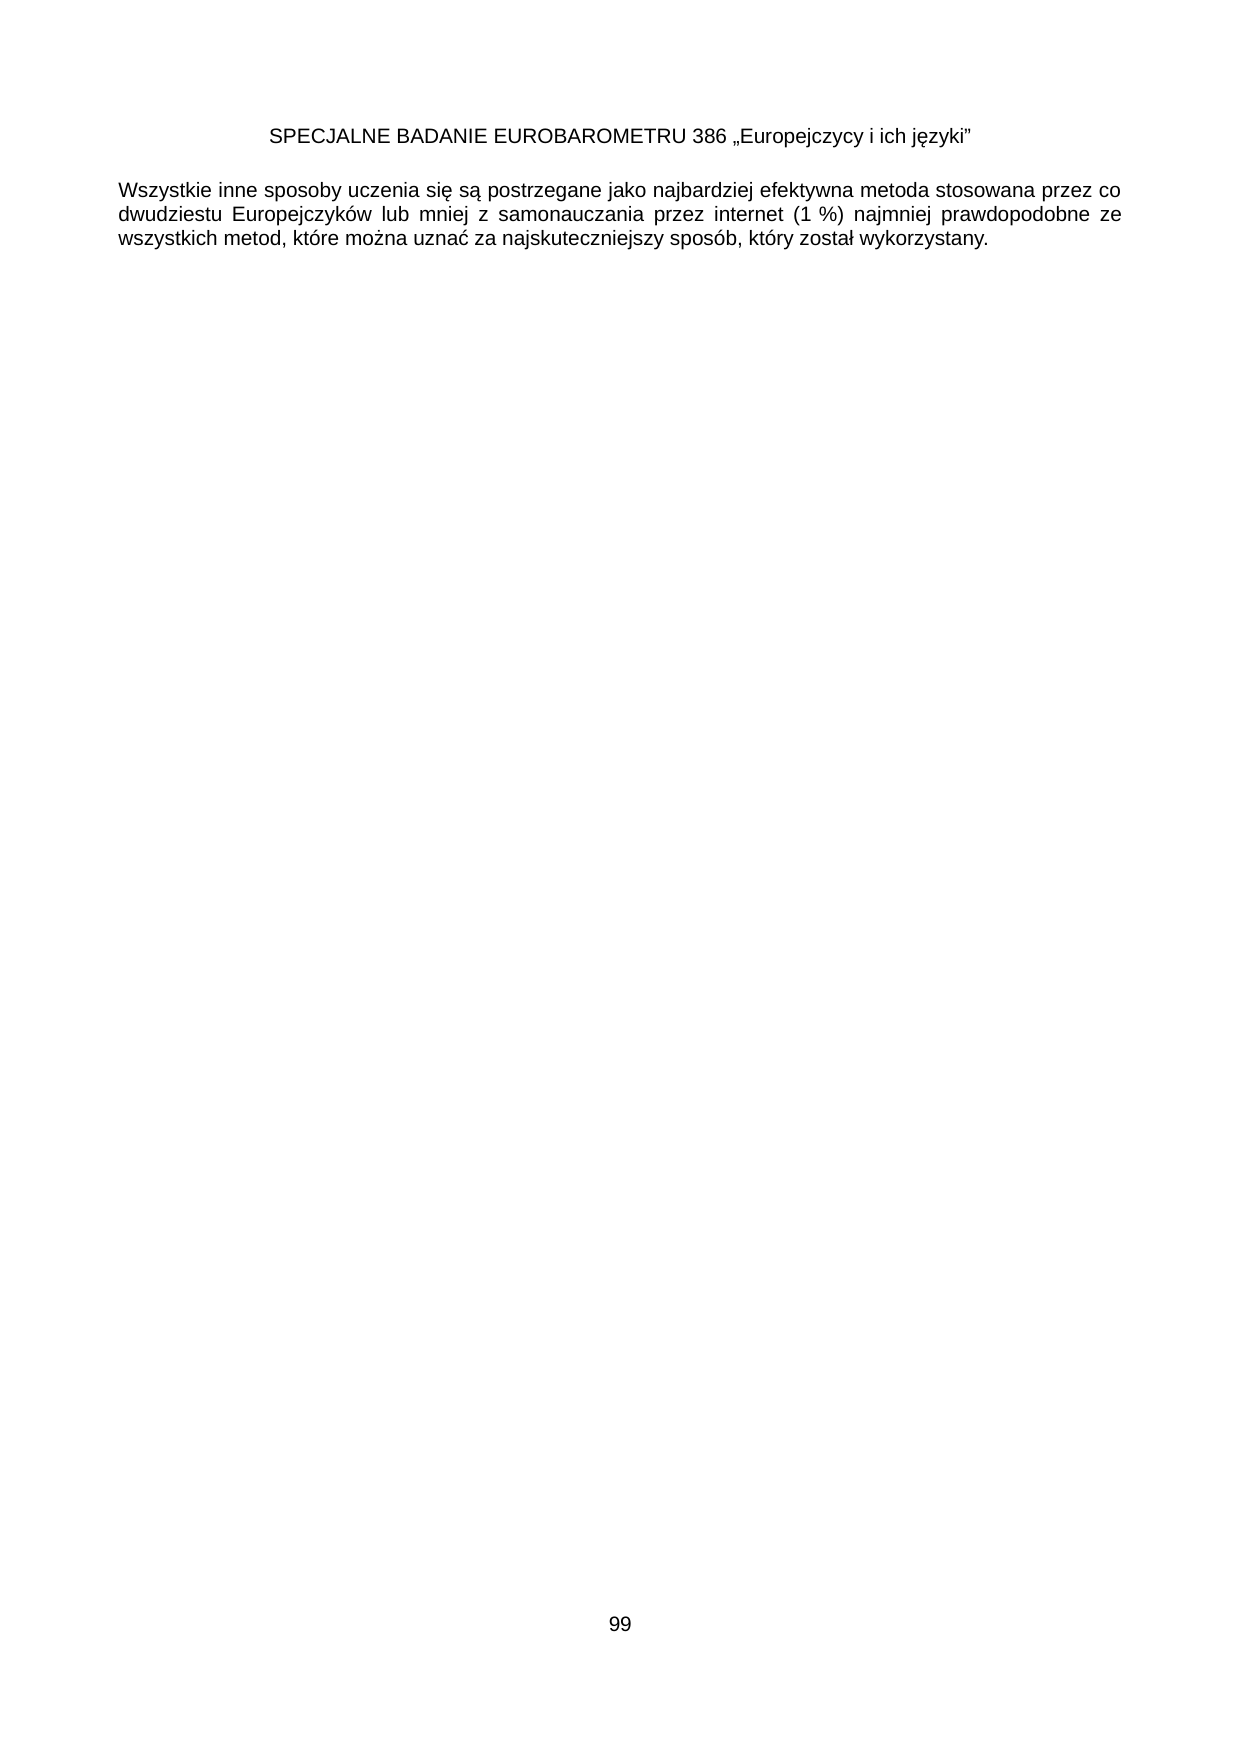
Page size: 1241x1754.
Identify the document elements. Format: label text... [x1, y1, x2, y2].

text Wszystkie inne sposoby uczenia się są postrzegane jako najbardziej efektywna metoda stosowana przez co dwudziestu Europejczyków lub mniej z samonauczania przez internet (1 %) najmniej prawdopodobne ze wszystkich metod, które można uznać za najskuteczniejszy sposób, który został wykorzystany. [118, 177, 1122, 249]
